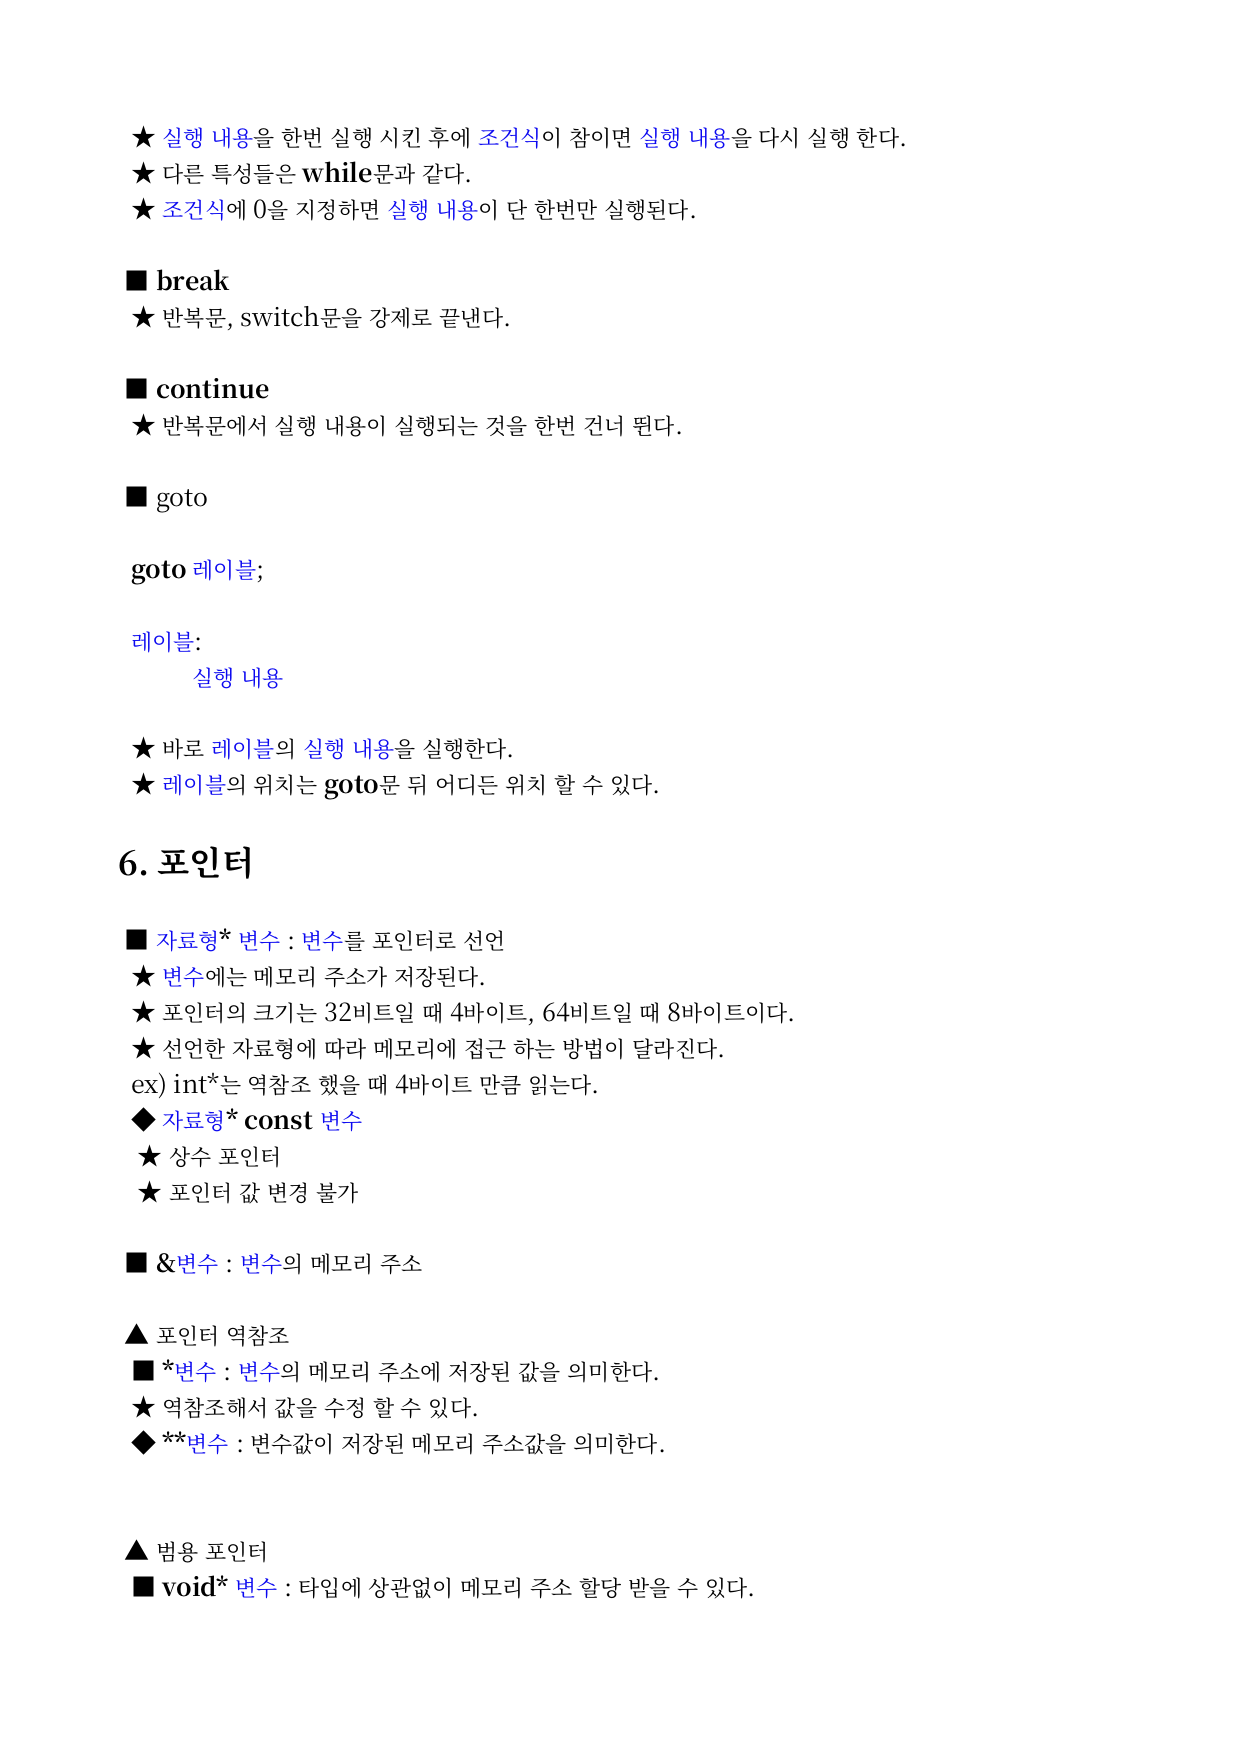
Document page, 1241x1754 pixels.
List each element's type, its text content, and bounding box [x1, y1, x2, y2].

text ▲ 포인터 역참조 [118, 1316, 1122, 1352]
text ◆ 자료형* const 변수 [118, 1100, 1122, 1136]
text 실행 내용 [118, 657, 1122, 693]
text ■ *변수 : 변수의 메모리 주소에 저장된 값을 의미한다. [118, 1352, 1122, 1388]
text ★ 레이블의 위치는 goto문 뒤 어디든 위치 할 수 있다. [118, 765, 1122, 801]
text 레이블: [118, 621, 1122, 657]
text ■ void* 변수 : 타입에 상관없이 메모리 주소 할당 받을 수 있다. [118, 1568, 1122, 1603]
text ★ 포인터 값 변경 불가 [118, 1172, 1122, 1208]
text ■ &변수 : 변수의 메모리 주소 [118, 1244, 1122, 1280]
text ■ break [118, 262, 1122, 298]
text ★ 역참조해서 값을 수정 할 수 있다. [118, 1388, 1122, 1424]
text ★ 바로 레이블의 실행 내용을 실행한다. [118, 729, 1122, 765]
text 6. 포인터 [118, 837, 1122, 885]
text ▲ 범용 포인터 [118, 1532, 1122, 1568]
text ◆ **변수 : 변수값이 저장된 메모리 주소값을 의미한다. [118, 1424, 1122, 1460]
text ★ 선언한 자료형에 따라 메모리에 접근 하는 방법이 달라진다. [118, 1028, 1122, 1064]
text ★ 조건식에 0을 지정하면 실행 내용이 단 한번만 실행된다. [118, 190, 1122, 226]
text ■ 자료형* 변수 : 변수를 포인터로 선언 [118, 921, 1122, 957]
text ★ 반복문에서 실행 내용이 실행되는 것을 한번 건너 뛴다. [118, 406, 1122, 442]
text ★ 실행 내용을 한번 실행 시킨 후에 조건식이 참이면 실행 내용을 다시 실행 한다. [118, 118, 1122, 154]
text ★ 포인터의 크기는 32비트일 때 4바이트, 64비트일 때 8바이트이다. [118, 993, 1122, 1028]
text ★ 상수 포인터 [118, 1136, 1122, 1172]
text ■ goto [118, 477, 1122, 513]
text ■ continue [118, 370, 1122, 406]
text goto 레이블; [118, 549, 1122, 585]
text ★ 다른 특성들은 while문과 같다. [118, 154, 1122, 190]
text ★ 반복문, switch문을 강제로 끝낸다. [118, 298, 1122, 334]
text ★ 변수에는 메모리 주소가 저장된다. [118, 957, 1122, 993]
text ex) int*는 역참조 했을 때 4바이트 만큼 읽는다. [118, 1064, 1122, 1100]
